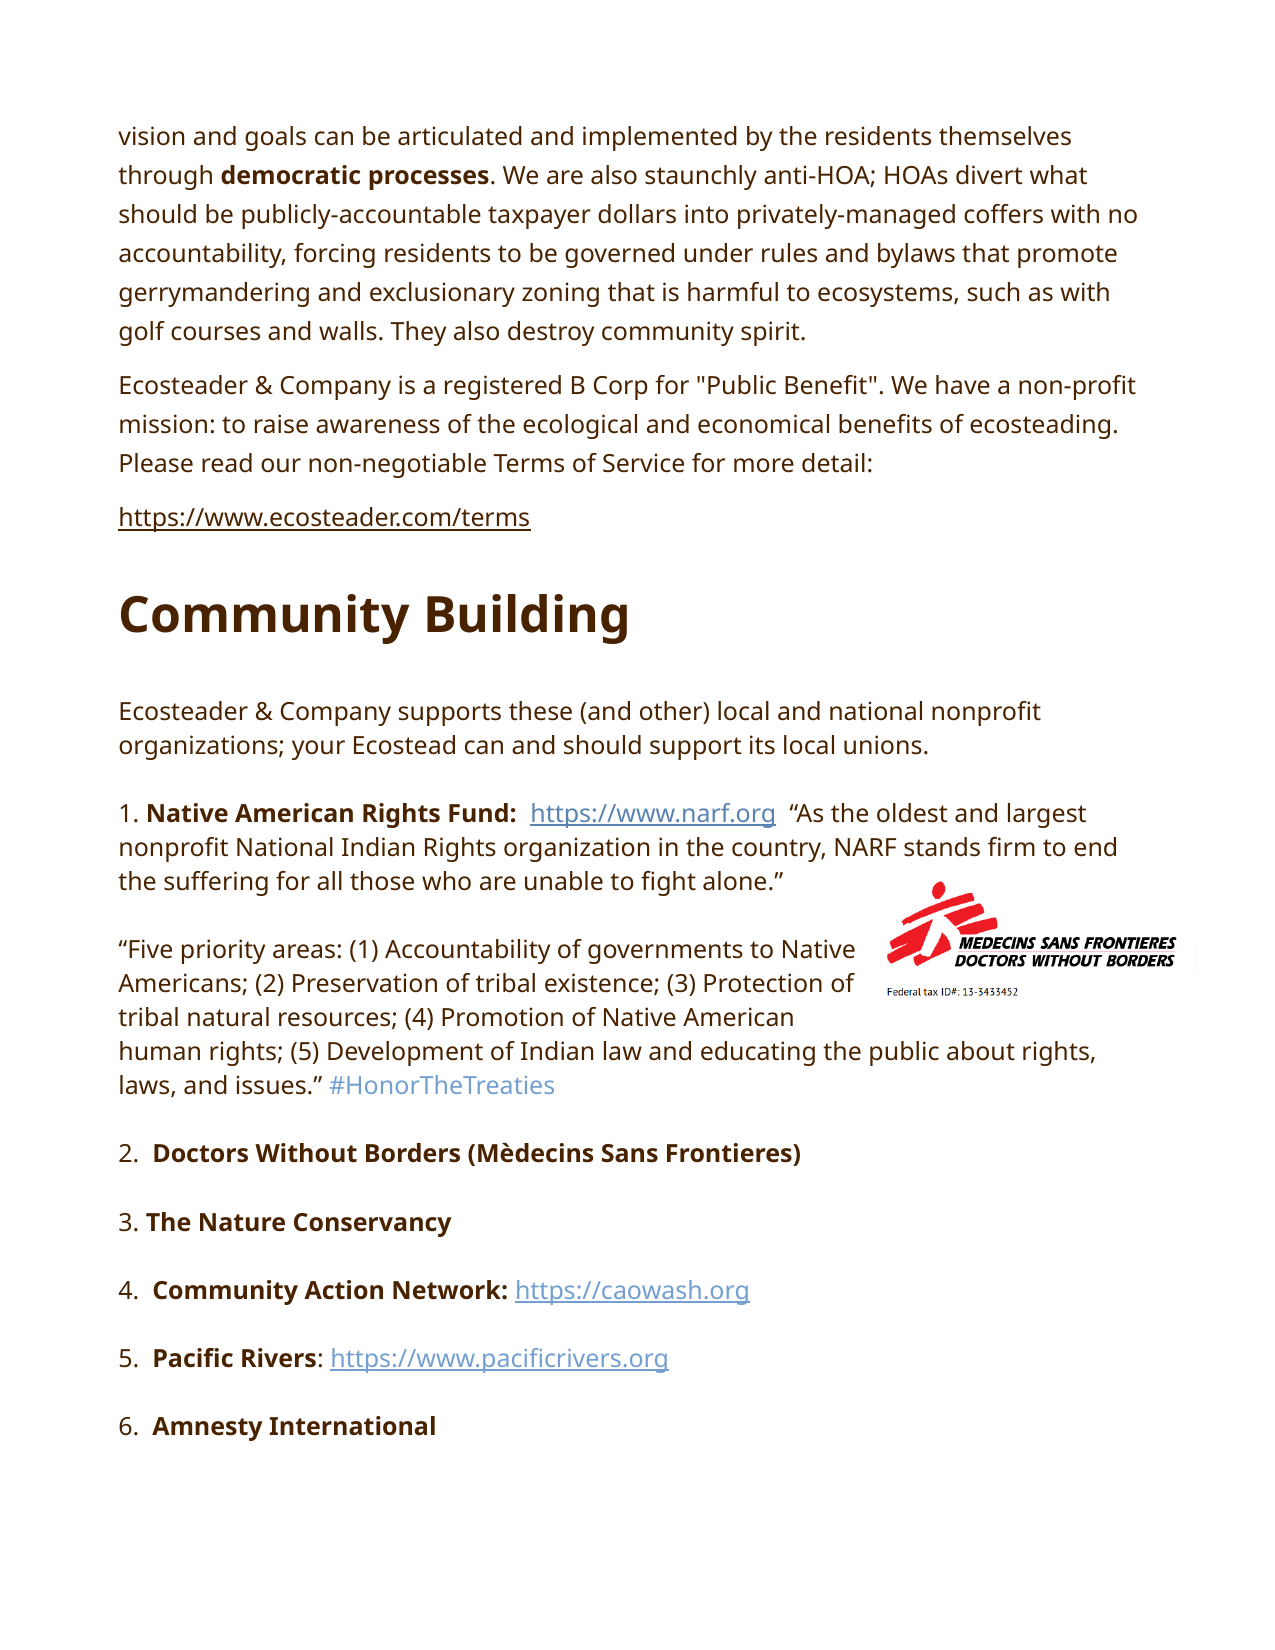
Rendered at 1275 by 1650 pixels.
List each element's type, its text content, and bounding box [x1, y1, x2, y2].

text Ecosteader & Company is a registered B Corp for "Public Benefit". We have a non-profit mission: to raise awareness of the ecological and economical benefits of ecosteading. Please read our non-negotiable Terms of Service for more detail: [118, 368, 1157, 480]
subtitle Community Building [118, 578, 1157, 647]
text vision and goals can be articulated and implemented by the residents themselves through democratic processes. We are also staunchly anti-HOA; HOAs divert what should be publicly-accountable taxpayer dollars into privately-managed coffers with no accountability, forcing residents to be governed under rules and bylaws that promote gerrymandering and exclusionary zoning that is harmful to ecosystems, such as with golf courses and walls. They also destroy community spirit. [118, 118, 1157, 348]
text “Five priority areas: (1) Accountability of governments to Native Americans; (2) Preservation of tribal existence; (3) Protection of tribal natural resources; (4) Promotion of Native American human rights; (5) Development of Indian law and educating the public about rights, laws, and issues.” #HonorTheTreaties [118, 932, 1157, 1102]
text 2. Doctors Without Borders (Mèdecins Sans Frontieres) [118, 1136, 1157, 1204]
picture [875, 868, 1211, 1005]
text Ecosteader & Company supports these (and other) local and national nonprofit organizations; your Ecostead can and should support its local unions. [118, 693, 1157, 761]
text 4. Community Action Network: https://caowash.org [118, 1272, 1157, 1306]
text 3. The Nature Conservancy [118, 1204, 1157, 1238]
text 1. Native American Rights Fund: https://www.narf.org “As the oldest and largest nonprofit National Indian Rights organization in the country, NARF stands firm to end the suffering for all those who are unable to fight alone.” [118, 795, 1157, 898]
text 5. Pacific Rivers: https://www.pacificrivers.org [118, 1340, 1157, 1374]
text https://www.ecosteader.com/terms [118, 500, 1157, 534]
text 6. Amnesty International [118, 1408, 1157, 1443]
